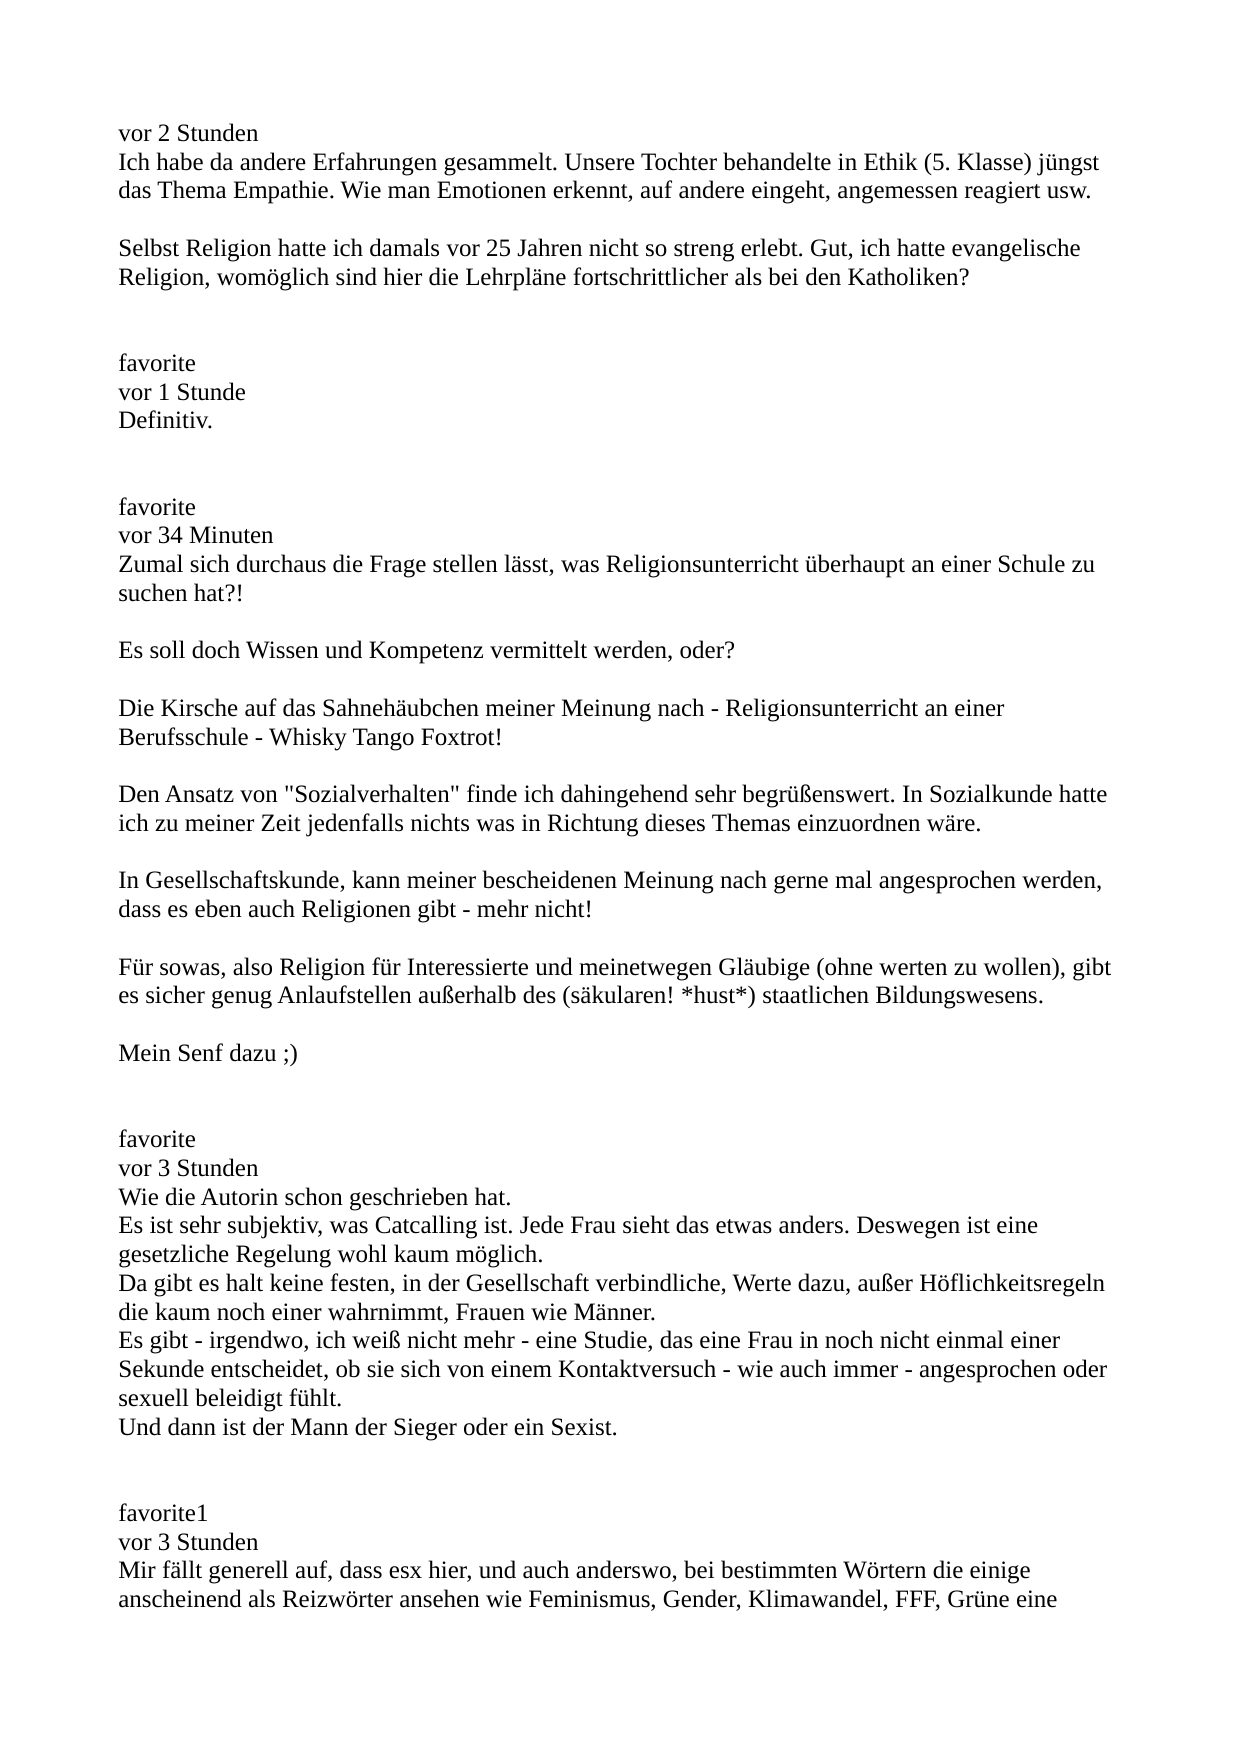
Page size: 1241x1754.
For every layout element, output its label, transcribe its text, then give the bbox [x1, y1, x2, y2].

text Die Kirsche auf das Sahnehäubchen meiner Meinung nach - Religionsunterricht an einer Berufsschule - Whisky Tango Foxtrot! [118, 693, 1122, 751]
text Wie die Autorin schon geschrieben hat. [118, 1182, 1122, 1211]
text favorite [118, 1124, 1122, 1153]
text vor 2 Stunden [118, 118, 1122, 147]
text favorite [118, 492, 1122, 521]
text Ich habe da andere Erfahrungen gesammelt. Unsere Tochter behandelte in Ethik (5. Klasse) jüngst das Thema Empathie. Wie man Emotionen erkennt, auf andere eingeht, angemessen reagiert usw. [118, 147, 1122, 204]
text Es ist sehr subjektiv, was Catcalling ist. Jede Frau sieht das etwas anders. Deswegen ist eine gesetzliche Regelung wohl kaum möglich. [118, 1211, 1122, 1268]
text Definitiv. [118, 406, 1122, 434]
text vor 1 Stunde [118, 377, 1122, 406]
text Zumal sich durchaus die Frage stellen lässt, was Religionsunterricht überhaupt an einer Schule zu suchen hat?! [118, 549, 1122, 607]
text Mir fällt generell auf, dass esx hier, und auch anderswo, bei bestimmten Wörtern die einige anscheinend als Reizwörter ansehen wie Feminismus, Gender, Klimawandel, FFF, Grüne eine [118, 1556, 1122, 1613]
text favorite1 [118, 1498, 1122, 1527]
text Für sowas, also Religion für Interessierte und meinetwegen Gläubige (ohne werten zu wollen), gibt es sicher genug Anlaufstellen außerhalb des (säkularen! *hust*) staatlichen Bildungswesens. [118, 952, 1122, 1009]
text Es gibt - irgendwo, ich weiß nicht mehr - eine Studie, das eine Frau in noch nicht einmal einer Sekunde entscheidet, ob sie sich von einem Kontaktversuch - wie auch immer - angesprochen oder sexuell beleidigt fühlt. [118, 1326, 1122, 1412]
text In Gesellschaftskunde, kann meiner bescheidenen Meinung nach gerne mal angesprochen werden, dass es eben auch Religionen gibt - mehr nicht! [118, 866, 1122, 923]
text favorite [118, 348, 1122, 377]
text vor 34 Minuten [118, 521, 1122, 549]
text Und dann ist der Mann der Sieger oder ein Sexist. [118, 1412, 1122, 1441]
text vor 3 Stunden [118, 1153, 1122, 1182]
text Es soll doch Wissen und Kompetenz vermittelt werden, oder? [118, 636, 1122, 664]
text Da gibt es halt keine festen, in der Gesellschaft verbindliche, Werte dazu, außer Höflichkeitsregeln die kaum noch einer wahrnimmt, Frauen wie Männer. [118, 1268, 1122, 1326]
text vor 3 Stunden [118, 1527, 1122, 1556]
text Den Ansatz von "Sozialverhalten" finde ich dahingehend sehr begrüßenswert. In Sozialkunde hatte ich zu meiner Zeit jedenfalls nichts was in Richtung dieses Themas einzuordnen wäre. [118, 779, 1122, 837]
text Selbst Religion hatte ich damals vor 25 Jahren nicht so streng erlebt. Gut, ich hatte evangelische Religion, womöglich sind hier die Lehrpläne fortschrittlicher als bei den Katholiken? [118, 233, 1122, 291]
text Mein Senf dazu ;) [118, 1038, 1122, 1067]
